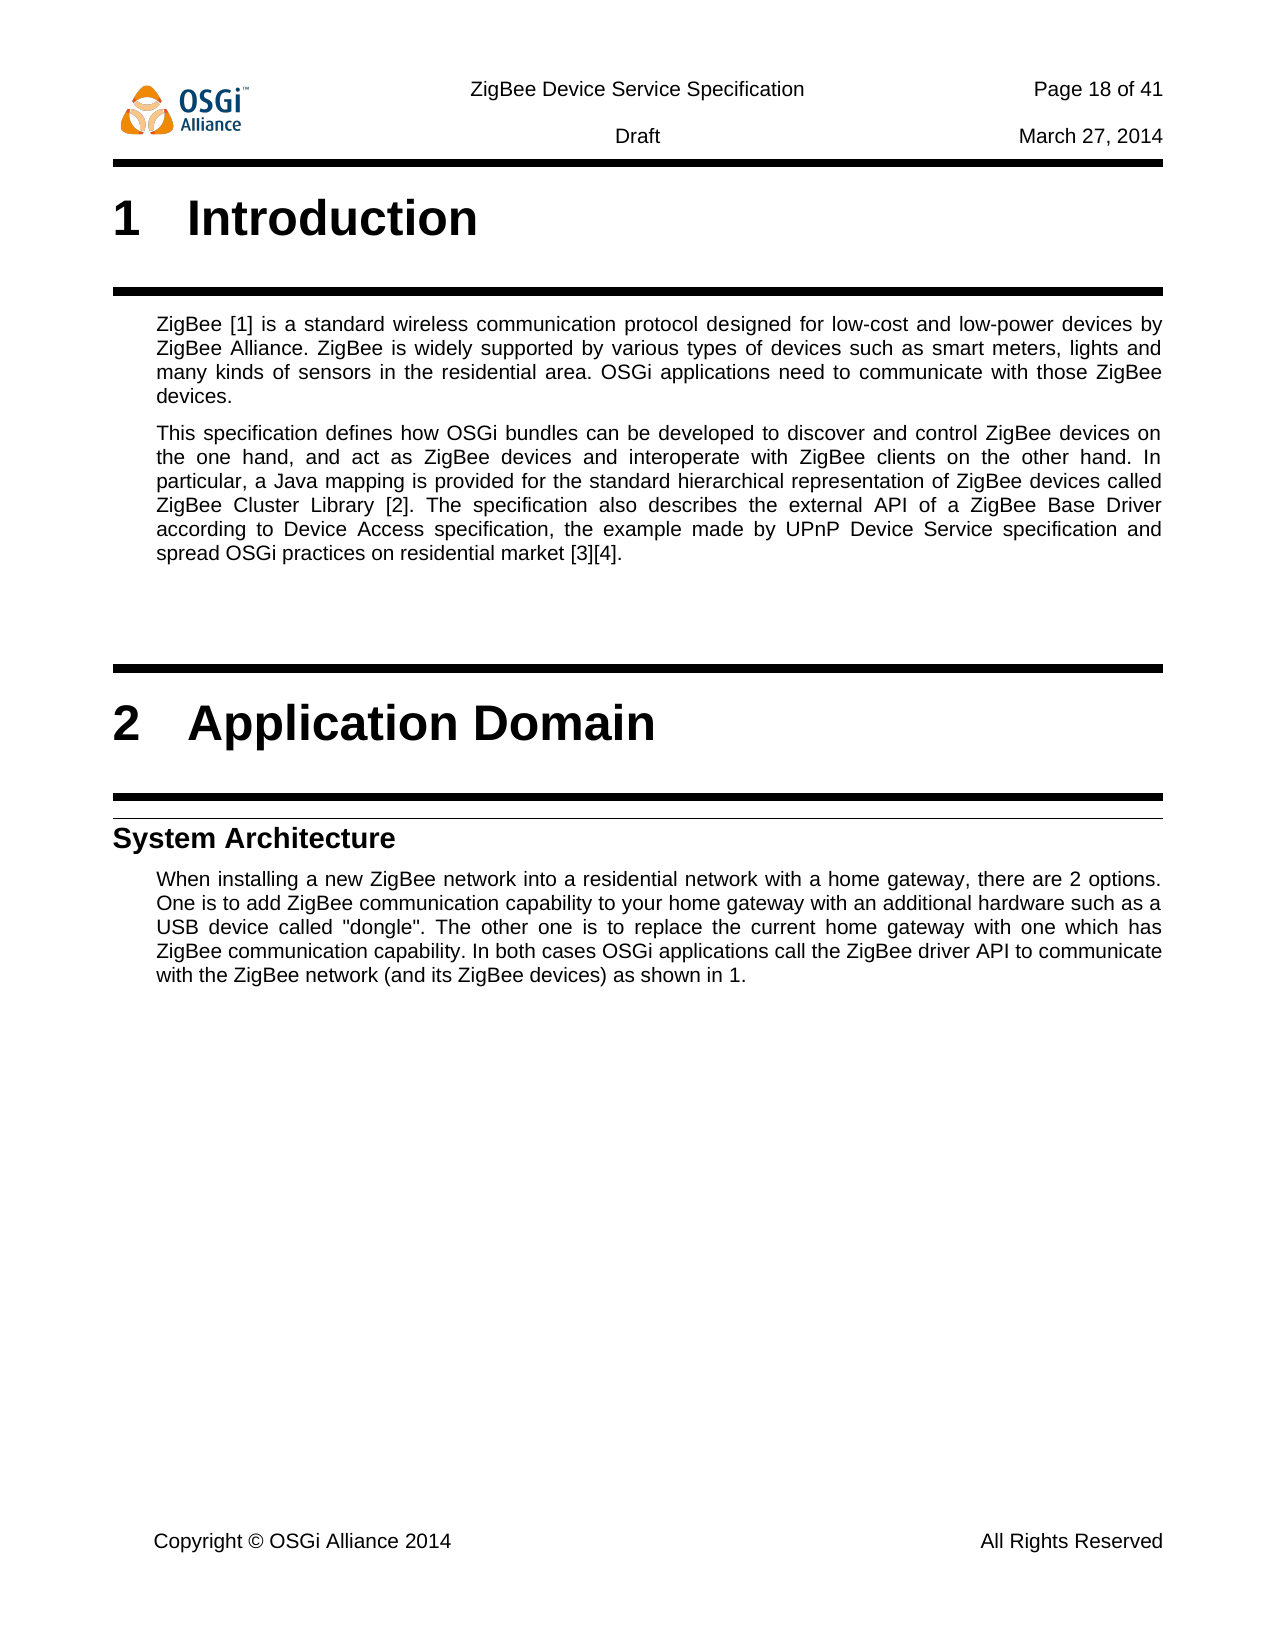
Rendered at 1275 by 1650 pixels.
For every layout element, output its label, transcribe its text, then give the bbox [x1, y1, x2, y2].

text This specification defines how OSGi bundles can be developed to discover and control ZigBee devices on the one hand, and act as ZigBee devices and interoperate with ZigBee clients on the other hand. In particular, a Java mapping is provided for the standard hierarchical representation of ZigBee devices called ZigBee Cluster Library [2].. The specification also describes the external API of a ZigBee Base Driver according to Device Access specification, the example made by UPnP Device Service specification and spread OSGi practices on residential market [3].[4].. [156, 421, 1163, 564]
text ZigBee [1]. is a standard wireless communication protocol designed for low-cost and low-power devices by ZigBee Alliance. ZigBee is widely supported by various types of devices such as smart meters, lights and many kinds of sensors in the residential area. OSGi applications need to communicate with those ZigBee devices. [156, 312, 1163, 408]
picture [113, 78, 257, 142]
text When installing a new ZigBee network into a residential network with a home gateway, there are 2 options. One is to add ZigBee communication capability to your home gateway with an additional hardware such as a USB device called "dongle". The other one is to replace the current home gateway with one which has ZigBee communication capability. In both cases OSGi applications call the ZigBee driver API to communicate with the ZigBee network (and its ZigBee devices) as shown in 1. [156, 867, 1163, 987]
subtitle System Architecture [112, 819, 1163, 854]
subtitle Application Domain [112, 665, 1163, 801]
subtitle Introduction [112, 160, 1163, 296]
